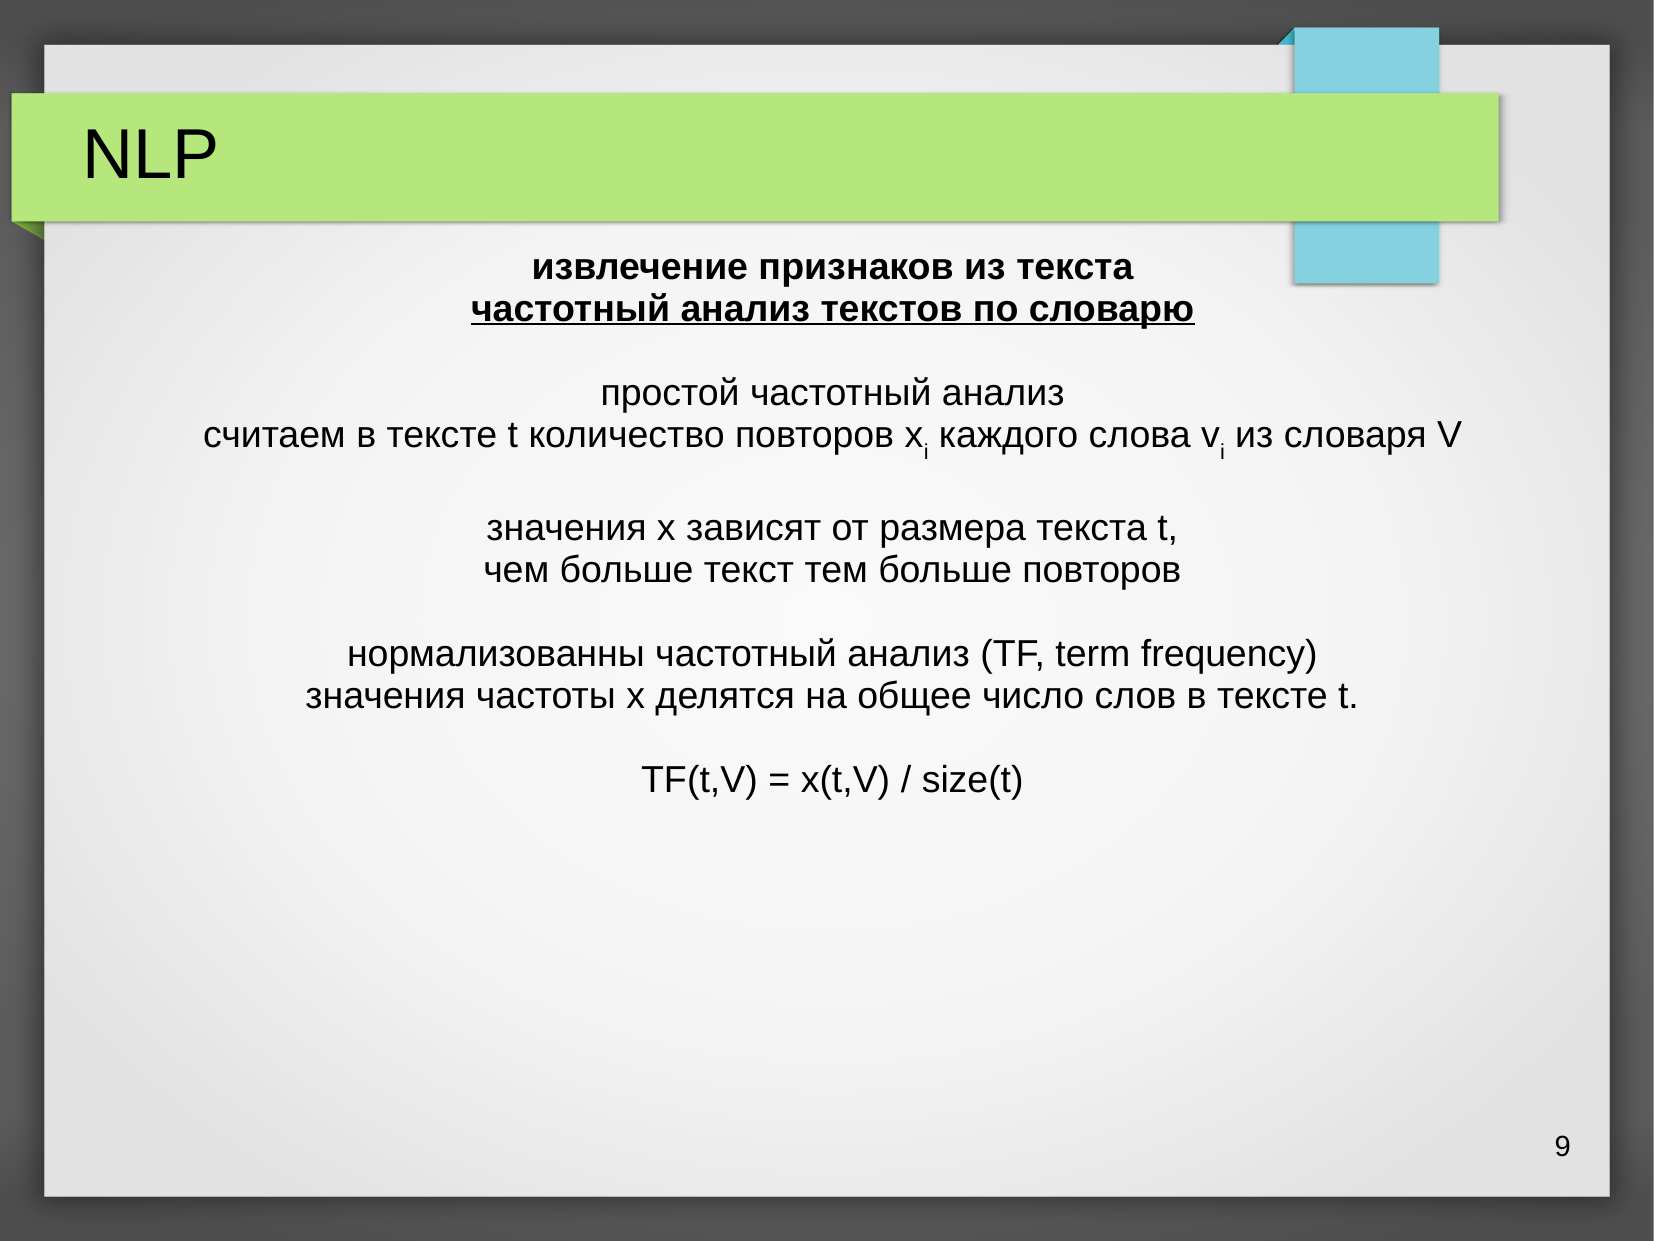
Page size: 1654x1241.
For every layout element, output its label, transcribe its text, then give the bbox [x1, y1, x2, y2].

picture [0, 0, 1654, 1241]
text_box извлечение признаков из текста частотный анализ текстов по словарю простой частотный анализ считаем в тексте t количество повторов xi каждого слова vi из словаря V значения x зависят от размера текста t, чем больше текст тем больше повторов нормализованны частотный анализ (TF, term frequency) значения частоты x делятся на общее число слов в тексте t. TF(t,V) = x(t,V) / size(t) [188, 245, 1477, 808]
title NLP [82, 118, 1406, 189]
